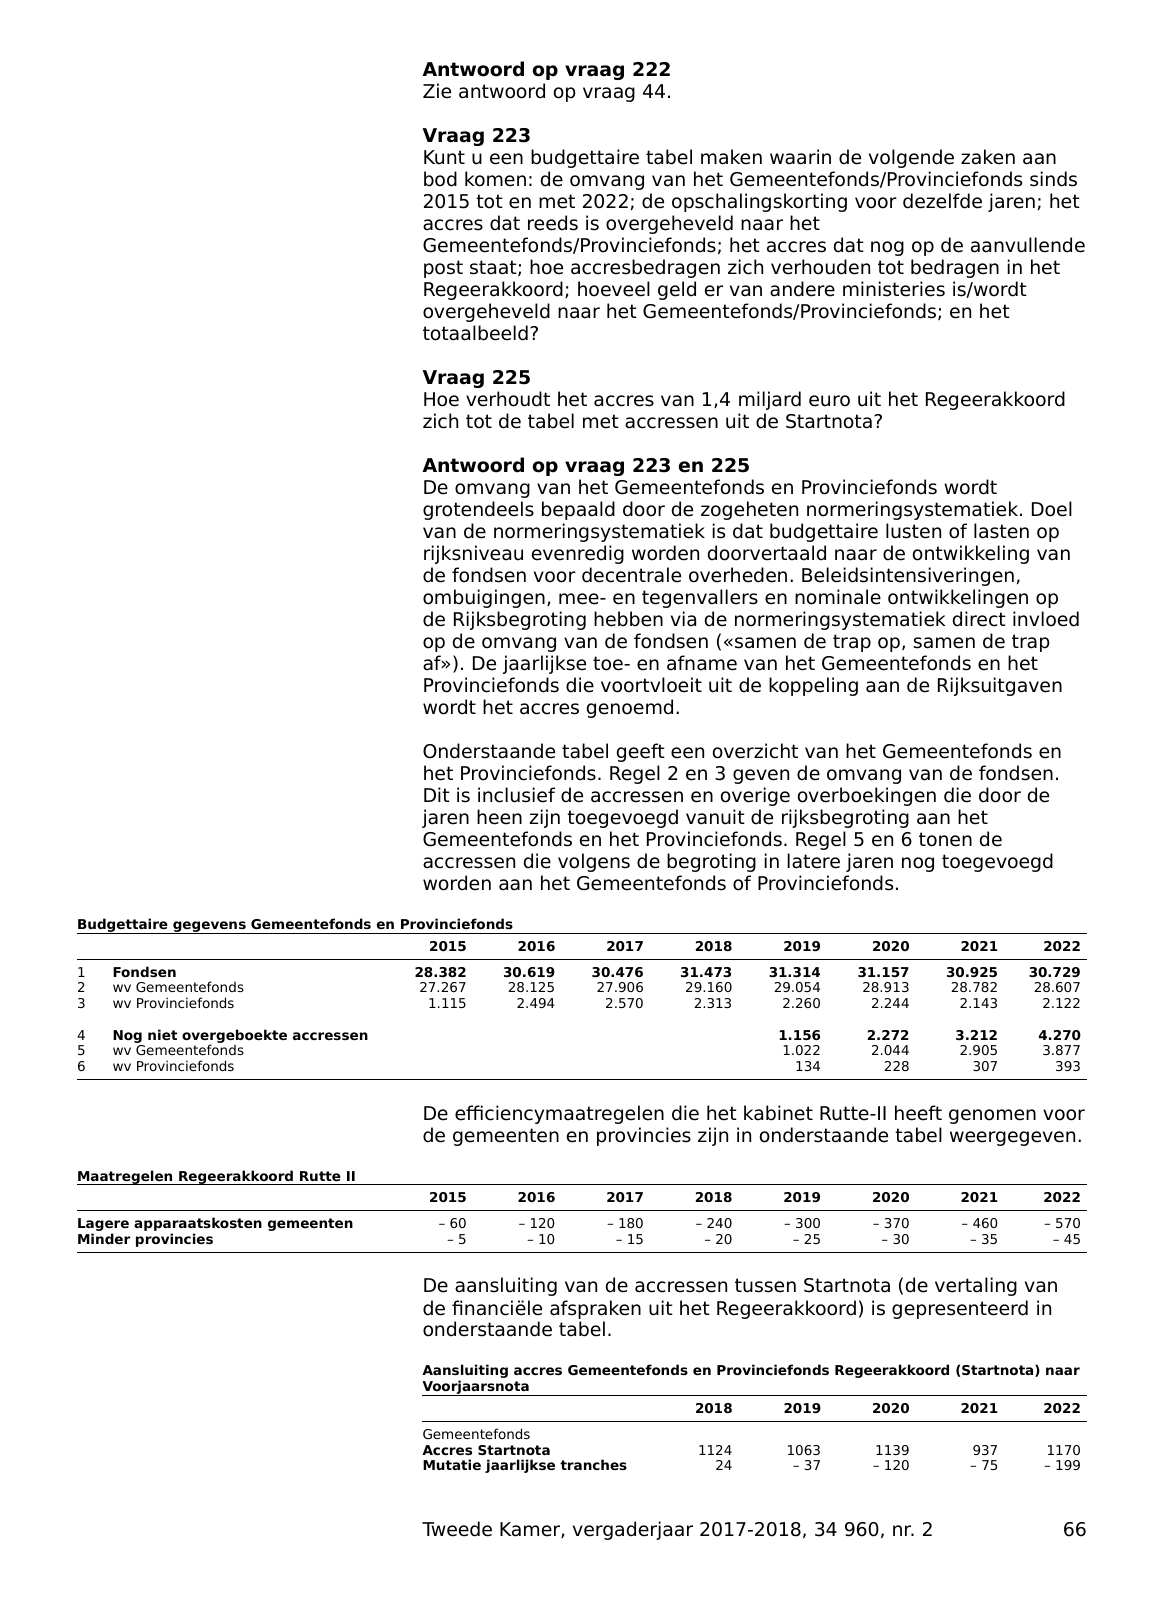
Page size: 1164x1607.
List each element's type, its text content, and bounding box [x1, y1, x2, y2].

table_cell 3.212 [915, 1028, 1004, 1043]
table_cell 24 [650, 1458, 738, 1474]
table_cell 2020 [827, 934, 915, 959]
table_cell [650, 1043, 738, 1059]
table_cell 2.570 [561, 996, 649, 1012]
table_cell [1004, 1422, 1087, 1442]
table_cell 307 [915, 1059, 1004, 1079]
table_cell [650, 1028, 738, 1043]
table_cell 2021 [915, 1185, 1004, 1210]
table_cell [650, 1059, 738, 1079]
table_cell – 120 [827, 1458, 915, 1474]
table_cell 2.143 [915, 996, 1004, 1012]
table_cell 2.122 [1004, 996, 1087, 1012]
table_cell 4 [77, 1028, 106, 1043]
text Antwoord op vraag 222 [422, 59, 1087, 81]
table_cell 2022 [1004, 934, 1087, 959]
table_cell [384, 1043, 472, 1059]
table_cell 4.270 [1004, 1028, 1087, 1043]
table_cell 2.313 [650, 996, 738, 1012]
table_cell [738, 1012, 827, 1027]
table_cell 2017 [561, 1185, 649, 1210]
table_cell – 5 [384, 1232, 472, 1252]
table_cell [77, 1185, 384, 1210]
table_cell [561, 1059, 649, 1079]
table_cell 6 [77, 1059, 106, 1079]
table_cell [473, 1028, 561, 1043]
text De aansluiting van de accressen tussen Startnota (de vertaling van de financiële afspraken uit het Regeerakkoord) is gepresenteerd in onderstaande tabel. [422, 1275, 1087, 1341]
table_cell 2.244 [827, 996, 915, 1012]
table_cell 27.906 [561, 980, 649, 996]
table_cell – 60 [384, 1211, 472, 1232]
table_cell Accres Startnota [422, 1442, 649, 1458]
table_cell – 10 [473, 1232, 561, 1252]
table_cell 29.160 [650, 980, 738, 996]
table_cell 2016 [473, 934, 561, 959]
table_cell 30.729 [1004, 960, 1087, 980]
table_cell 1.156 [738, 1028, 827, 1043]
table_cell 2022 [1004, 1396, 1087, 1421]
table_cell [650, 1012, 738, 1027]
table_cell 1170 [1004, 1442, 1087, 1458]
text De efficiencymaatregelen die het kabinet Rutte-II heeft genomen voor de gemeenten en provincies zijn in onderstaande tabel weergegeven. [422, 1103, 1087, 1147]
table_cell 31.314 [738, 960, 827, 980]
table_cell 3 [77, 996, 106, 1012]
table_header Budgettaire gegevens Gemeentefonds en Provinciefonds [77, 917, 1087, 933]
table_header Maatregelen Regeerakkoord Rutte II [77, 1169, 1087, 1184]
table_cell 2 [77, 980, 106, 996]
table_cell 29.054 [738, 980, 827, 996]
table_cell [77, 934, 106, 959]
table_cell – 15 [561, 1232, 649, 1252]
text De omvang van het Gemeentefonds en Provinciefonds wordt grotendeels bepaald door de zogeheten normeringsystematiek. Doel van de normeringsystematiek is dat budgettaire lusten of lasten op rijksniveau evenredig worden doorvertaald naar de ontwikkeling van de fondsen voor decentrale overheden. Beleidsintensiveringen, ombuigingen, mee- en tegenvallers en nominale ontwikkelingen op de Rijksbegroting hebben via de normeringsystematiek direct invloed op de omvang van de fondsen («samen de trap op, samen de trap af»). De jaarlijkse toe- en afname van het Gemeentefonds en het Provinciefonds die voortvloeit uit de koppeling aan de Rijksuitgaven wordt het accres genoemd. [422, 477, 1087, 719]
text Onderstaande tabel geeft een overzicht van het Gemeentefonds en het Provinciefonds. Regel 2 en 3 geven de omvang van de fondsen. Dit is inclusief de accressen en overige overboekingen die door de jaren heen zijn toegevoegd vanuit de rijksbegroting aan het Gemeentefonds en het Provinciefonds. Regel 5 en 6 tonen de accressen die volgens de begroting in latere jaren nog toegevoegd worden aan het Gemeentefonds of Provinciefonds. [422, 741, 1087, 895]
table_cell 2015 [384, 934, 472, 959]
table_cell 28.913 [827, 980, 915, 996]
table_cell 2.272 [827, 1028, 915, 1043]
table_cell 2017 [561, 934, 649, 959]
table_cell [738, 1422, 827, 1442]
table_cell 1063 [738, 1442, 827, 1458]
table_cell 31.473 [650, 960, 738, 980]
table_cell Fondsen [106, 960, 384, 980]
table_cell [650, 1422, 738, 1442]
table_cell [1004, 1012, 1087, 1027]
text Antwoord op vraag 223 en 225 [422, 455, 1087, 477]
table_cell [384, 1028, 472, 1043]
table_cell [106, 934, 384, 959]
table_cell 2018 [650, 1185, 738, 1210]
table_cell – 120 [473, 1211, 561, 1232]
table_cell [422, 1396, 649, 1421]
table_cell 2019 [738, 1185, 827, 1210]
table_cell 27.267 [384, 980, 472, 996]
text Kunt u een budgettaire tabel maken waarin de volgende zaken aan bod komen: de omvang van het Gemeentefonds/Provinciefonds sinds 2015 tot en met 2022; de opschalingskorting voor dezelfde jaren; het accres dat reeds is overgeheveld naar het Gemeentefonds/Provinciefonds; het accres dat nog op de aanvullende post staat; hoe accresbedragen zich verhouden tot bedragen in het Regeerakkoord; hoeveel geld er van andere ministeries is/wordt overgeheveld naar het Gemeentefonds/Provinciefonds; en het totaalbeeld? [422, 147, 1087, 345]
table_cell 2.905 [915, 1043, 1004, 1059]
table_cell 228 [827, 1059, 915, 1079]
table_cell 1139 [827, 1442, 915, 1458]
table_cell Mutatie jaarlijkse tranches [422, 1458, 649, 1474]
table_cell [473, 1012, 561, 1027]
table_cell 28.382 [384, 960, 472, 980]
table_header Aansluiting accres Gemeentefonds en Provinciefonds Regeerakkoord (Startnota) naar Voorjaarsnota [422, 1363, 1087, 1395]
table_cell Minder provincies [77, 1232, 384, 1252]
table_cell 30.619 [473, 960, 561, 980]
table_cell [384, 1012, 472, 1027]
table_cell 2019 [738, 1396, 827, 1421]
text Zie antwoord op vraag 44. [422, 81, 1087, 103]
table_cell – 199 [1004, 1458, 1087, 1474]
table_cell – 20 [650, 1232, 738, 1252]
table_cell – 75 [915, 1458, 1004, 1474]
table_cell – 37 [738, 1458, 827, 1474]
table_cell [473, 1043, 561, 1059]
table_cell – 25 [738, 1232, 827, 1252]
table_cell [106, 1012, 384, 1027]
table_cell 30.476 [561, 960, 649, 980]
table_cell 2018 [650, 934, 738, 959]
table_cell 2018 [650, 1396, 738, 1421]
table_cell 1.115 [384, 996, 472, 1012]
table_cell 1124 [650, 1442, 738, 1458]
table_cell 2019 [738, 934, 827, 959]
table_cell Gemeentefonds [422, 1422, 649, 1442]
text Vraag 223 [422, 125, 1087, 147]
table_cell wv Provinciefonds [106, 1059, 384, 1079]
table_cell [473, 1059, 561, 1079]
table_cell 2.044 [827, 1043, 915, 1059]
text Hoe verhoudt het accres van 1,4 miljard euro uit het Regeerakkoord zich tot de tabel met accressen uit de Startnota? [422, 389, 1087, 433]
table_cell wv Gemeentefonds [106, 980, 384, 996]
table_cell 2015 [384, 1185, 472, 1210]
table_cell 2016 [473, 1185, 561, 1210]
table_cell 2020 [827, 1396, 915, 1421]
table_cell 2021 [915, 934, 1004, 959]
text Vraag 225 [422, 367, 1087, 389]
table_cell [827, 1422, 915, 1442]
table_cell [915, 1422, 1004, 1442]
table_cell – 180 [561, 1211, 649, 1232]
table_cell wv Gemeentefonds [106, 1043, 384, 1059]
table_cell [827, 1012, 915, 1027]
table_cell – 570 [1004, 1211, 1087, 1232]
table_cell 2.494 [473, 996, 561, 1012]
table_cell 3.877 [1004, 1043, 1087, 1059]
table_cell 28.607 [1004, 980, 1087, 996]
table_cell – 460 [915, 1211, 1004, 1232]
table_cell 31.157 [827, 960, 915, 980]
table_cell Lagere apparaatskosten gemeenten [77, 1211, 384, 1232]
table_cell 1.022 [738, 1043, 827, 1059]
table_cell Nog niet overgeboekte accressen [106, 1028, 384, 1043]
table_cell [561, 1012, 649, 1027]
table_cell [915, 1012, 1004, 1027]
table_cell [561, 1043, 649, 1059]
table_cell 28.125 [473, 980, 561, 996]
table_cell 2.260 [738, 996, 827, 1012]
table_cell – 35 [915, 1232, 1004, 1252]
table_cell 2020 [827, 1185, 915, 1210]
table_cell 393 [1004, 1059, 1087, 1079]
table_cell 134 [738, 1059, 827, 1079]
table_cell – 30 [827, 1232, 915, 1252]
table_cell – 370 [827, 1211, 915, 1232]
table_cell 1 [77, 960, 106, 980]
table_cell 5 [77, 1043, 106, 1059]
table_cell 937 [915, 1442, 1004, 1458]
table_cell wv Provinciefonds [106, 996, 384, 1012]
table_cell 2021 [915, 1396, 1004, 1421]
table_cell [77, 1012, 106, 1027]
table_cell [384, 1059, 472, 1079]
table_cell 30.925 [915, 960, 1004, 980]
table_cell 28.782 [915, 980, 1004, 996]
table_cell – 45 [1004, 1232, 1087, 1252]
table_cell 2022 [1004, 1185, 1087, 1210]
table_cell – 240 [650, 1211, 738, 1232]
table_cell [561, 1028, 649, 1043]
table_cell – 300 [738, 1211, 827, 1232]
